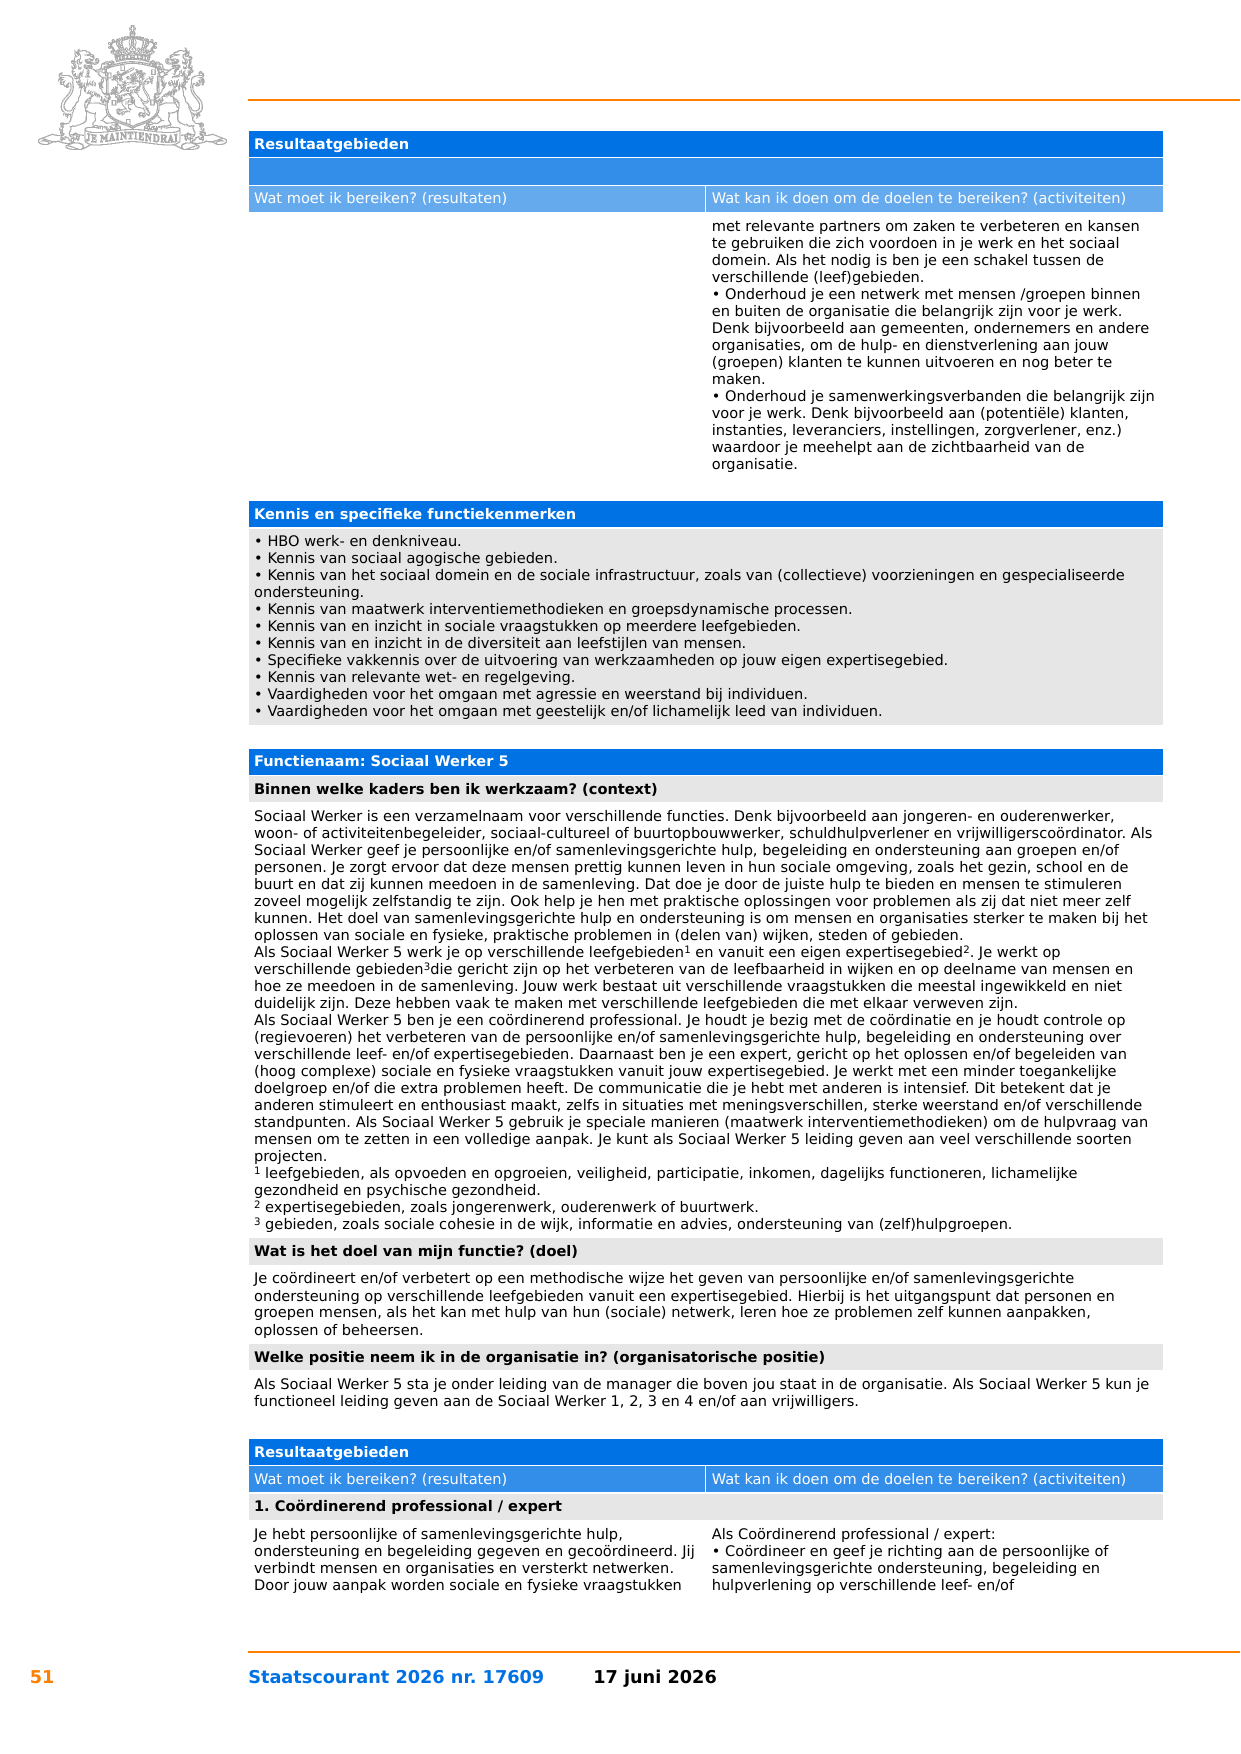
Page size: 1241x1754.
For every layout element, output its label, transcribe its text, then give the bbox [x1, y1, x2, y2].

table_cell Als Sociaal Werker 5 sta je onder leiding van de manager die boven jou staat in de organisatie. Als Sociaal Werker 5 kun je functioneel leiding geven aan de Sociaal Werker 1, 2, 3 en 4 en/of aan vrijwilligers. [249, 1371, 1163, 1415]
table_cell Sociaal Werker is een verzamelnaam voor verschillende functies. Denk bijvoorbeeld aan jongeren- en ouderenwerker, woon- of activiteitenbegeleider, sociaal-cultureel of buurtopbouwwerker, schuldhulpverlener en vrijwilligerscoördinator. Als Sociaal Werker geef je persoonlijke en/of samenlevingsgerichte hulp, begeleiding en ondersteuning aan groepen en/of personen. Je zorgt ervoor dat deze mensen prettig kunnen leven in hun sociale omgeving, zoals het gezin, school en de buurt en dat zij kunnen meedoen in de samenleving. Dat doe je door de juiste hulp te bieden en mensen te stimuleren zoveel mogelijk zelfstandig te zijn. Ook help je hen met praktische oplossingen voor problemen als zij dat niet meer zelf kunnen. Het doel van samenlevingsgerichte hulp en ondersteuning is om mensen en organisaties sterker te maken bij het oplossen van sociale en fysieke, praktische problemen in (delen van) wijken, steden of gebieden. Als Sociaal Werker 5 werk je op verschillende leefgebieden1 en vanuit een eigen expertisegebied2. Je werkt op verschillende gebieden3die gericht zijn op het verbeteren van de leefbaarheid in wijken en op deelname van mensen en hoe ze meedoen in de samenleving. Jouw werk bestaat uit verschillende vraagstukken die meestal ingewikkeld en niet duidelijk zijn. Deze hebben vaak te maken met verschillende leefgebieden die met elkaar verweven zijn. Als Sociaal Werker 5 ben je een coördinerend professional. Je houdt je bezig met de coördinatie en je houdt controle op (regievoeren) het verbeteren van de persoonlijke en/of samenlevingsgerichte hulp, begeleiding en ondersteuning over verschillende leef- en/of expertisegebieden. Daarnaast ben je een expert, gericht op het oplossen en/of begeleiden van (hoog complexe) sociale en fysieke vraagstukken vanuit jouw expertisegebied. Je werkt met een minder toegankelijke doelgroep en/of die extra problemen heeft. De communicatie die je hebt met anderen is intensief. Dit betekent dat je anderen stimuleert en enthousiast maakt, zelfs in situaties met meningsverschillen, sterke weerstand en/of verschillende standpunten. Als Sociaal Werker 5 gebruik je speciale manieren (maatwerk interventiemethodieken) om de hulpvraag van mensen om te zetten in een volledige aanpak. Je kunt als Sociaal Werker 5 leiding geven aan veel verschillende soorten projecten. 1 leefgebieden, als opvoeden en opgroeien, veiligheid, participatie, inkomen, dagelijks functioneren, lichamelijke gezondheid en psychische gezondheid. 2 expertisegebieden, zoals jongerenwerk, ouderenwerk of buurtwerk. 3 gebieden, zoals sociale cohesie in de wijk, informatie en advies, ondersteuning van (zelf)hulpgroepen. [249, 804, 1163, 1237]
table_cell 1. Coördinerend professional / expert [249, 1494, 1163, 1520]
table_header Resultaatgebieden [249, 1439, 1163, 1465]
table_cell Je coördineert en/of verbetert op een methodische wijze het geven van persoonlijke en/of samenlevingsgerichte ondersteuning op verschillende leefgebieden vanuit een expertisegebied. Hierbij is het uitgangspunt dat personen en groepen mensen, als het kan met hulp van hun (sociale) netwerk, leren hoe ze problemen zelf kunnen aanpakken, oplossen of beheersen. [249, 1266, 1163, 1343]
table_cell Wat kan ik doen om de doelen te bereiken? (activiteiten) [706, 186, 1163, 212]
table_cell Wat moet ik bereiken? (resultaten) [249, 186, 705, 212]
table_cell Wat moet ik bereiken? (resultaten) [249, 1466, 705, 1492]
picture [38, 25, 227, 150]
table_cell Wat is het doel van mijn functie? (doel) [249, 1238, 1163, 1265]
table_cell [249, 213, 705, 477]
table_header Resultaatgebieden [249, 131, 1163, 157]
table_cell Welke positie neem ik in de organisatie in? (organisatorische positie) [249, 1344, 1163, 1370]
table_header Functienaam: Sociaal Werker 5 [249, 749, 1163, 775]
table_cell • HBO werk- en denkniveau. • Kennis van sociaal agogische gebieden. • Kennis van het sociaal domein en de sociale infrastructuur, zoals van (collectieve) voorzieningen en gespecialiseerde ondersteuning. • Kennis van maatwerk interventiemethodieken en groepsdynamische processen. • Kennis van en inzicht in sociale vraagstukken op meerdere leefgebieden. • Kennis van en inzicht in de diversiteit aan leefstijlen van mensen. • Specifieke vakkennis over de uitvoering van werkzaamheden op jouw eigen expertisegebied. • Kennis van relevante wet- en regelgeving. • Vaardigheden voor het omgaan met agressie en weerstand bij individuen. • Vaardigheden voor het omgaan met geestelijk en/of lichamelijk leed van individuen. [249, 529, 1163, 725]
table_cell [249, 158, 1163, 185]
table_cell Wat kan ik doen om de doelen te bereiken? (activiteiten) [706, 1466, 1163, 1492]
table_cell Binnen welke kaders ben ik werkzaam? (context) [249, 776, 1163, 802]
table_cell Als Coördinerend professional / expert: • Coördineer en geef je richting aan de persoonlijke of samenlevingsgerichte ondersteuning, begeleiding en hulpverlening op verschillende leef- en/of [706, 1521, 1163, 1598]
table_header Kennis en specifieke functiekenmerken [249, 501, 1163, 527]
table_cell Je hebt persoonlijke of samenlevingsgerichte hulp, ondersteuning en begeleiding gegeven en gecoördineerd. Jij verbindt mensen en organisaties en versterkt netwerken. Door jouw aanpak worden sociale en fysieke vraagstukken [249, 1521, 705, 1598]
table_cell met relevante partners om zaken te verbeteren en kansen te gebruiken die zich voordoen in je werk en het sociaal domein. Als het nodig is ben je een schakel tussen de verschillende (leef)gebieden. • Onderhoud je een netwerk met mensen /groepen binnen en buiten de organisatie die belangrijk zijn voor je werk. Denk bijvoorbeeld aan gemeenten, ondernemers en andere organisaties, om de hulp- en dienstverlening aan jouw (groepen) klanten te kunnen uitvoeren en nog beter te maken. • Onderhoud je samenwerkingsverbanden die belangrijk zijn voor je werk. Denk bijvoorbeeld aan (potentiële) klanten, instanties, leveranciers, instellingen, zorgverlener, enz.) waardoor je meehelpt aan de zichtbaarheid van de organisatie. [706, 213, 1163, 477]
